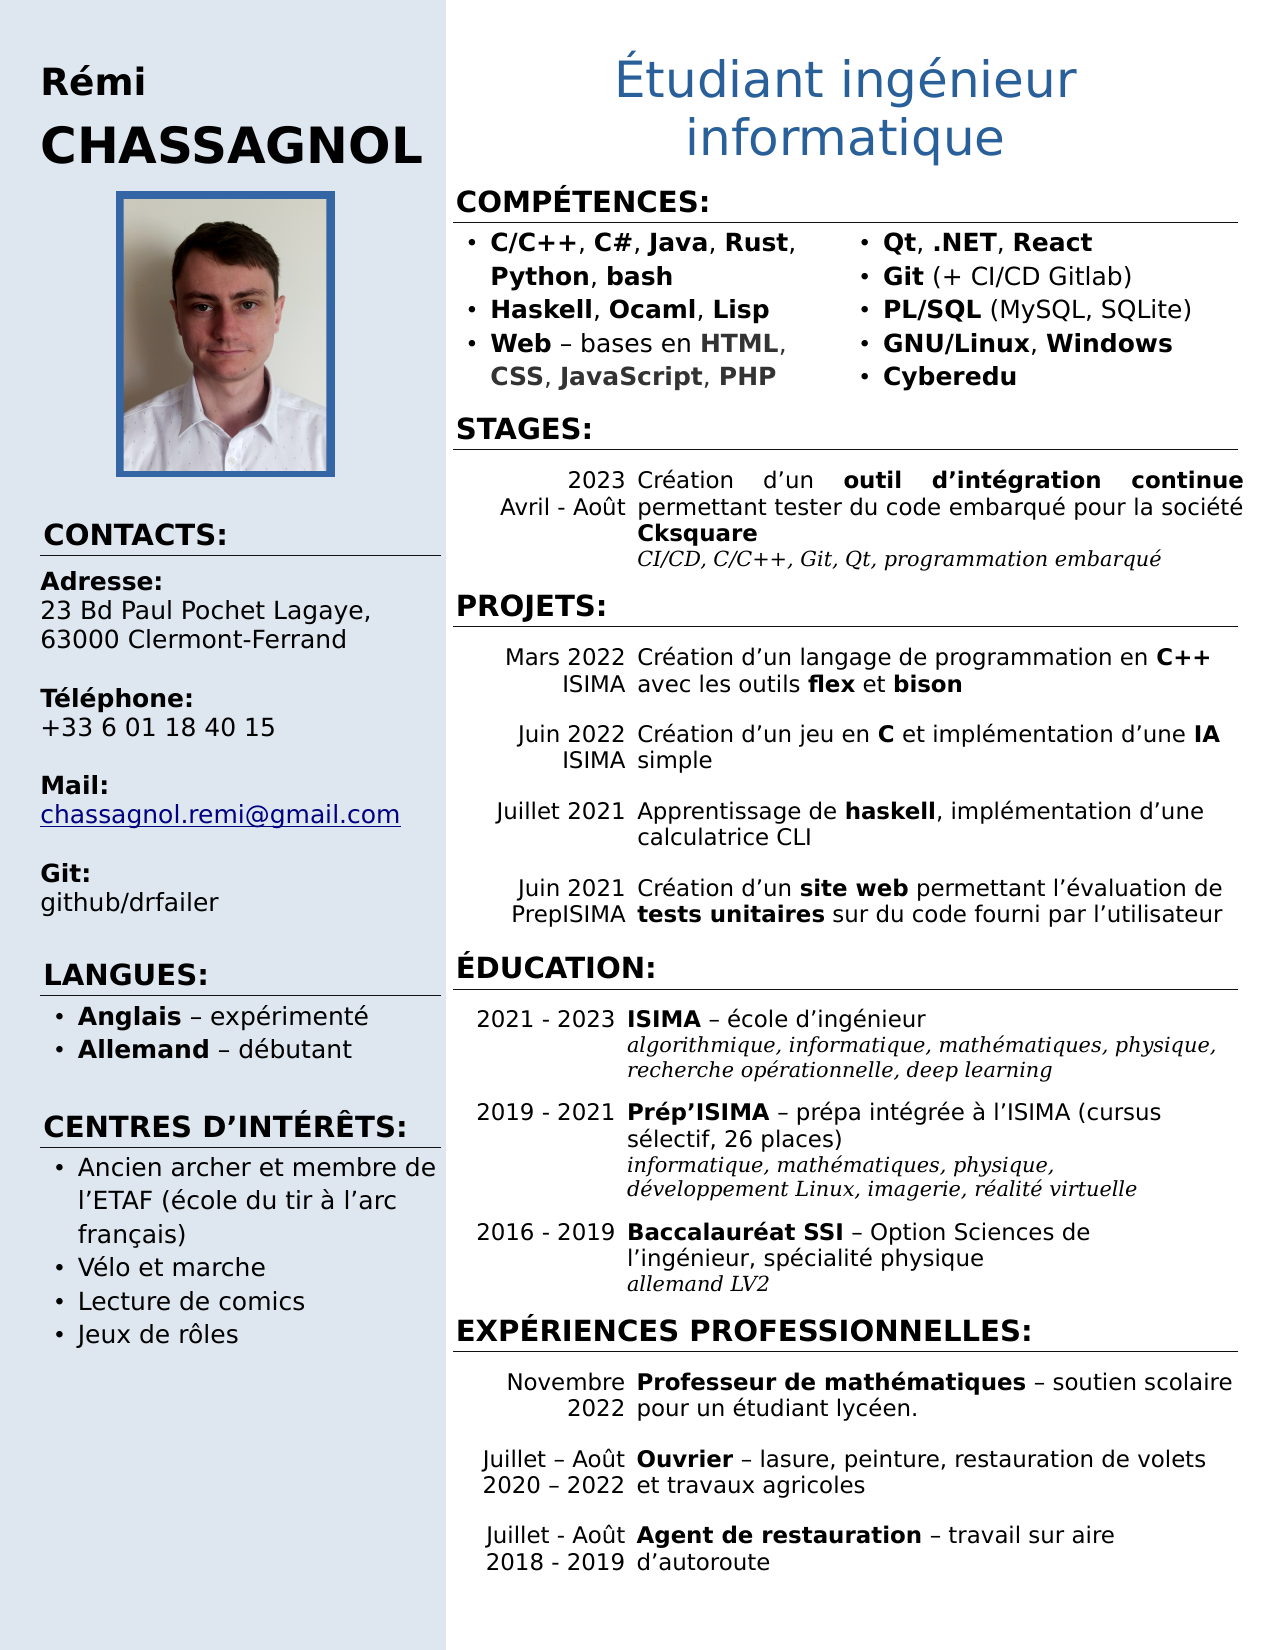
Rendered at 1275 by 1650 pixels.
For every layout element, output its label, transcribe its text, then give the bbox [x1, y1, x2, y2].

table_cell Création d’un site web permettant l’évaluation de tests unitaires sur du code fourni par l’utilisateur [631, 863, 1244, 940]
table_cell Juillet - Août 2018 - 2019 [453, 1511, 631, 1588]
table_header 2023 Avril - Août [453, 455, 631, 577]
table_cell Prép’ISIMA – prépa intégrée à l’ISIMA (cursus sélectif, 26 places) informatique, mathématiques, physique, développement Linux, imagerie, réalité virtuelle [621, 1088, 1231, 1207]
table_cell Baccalauréat SSI – Option Sciences de l’ingénieur, spécialité physique allemand LV2 [621, 1207, 1231, 1302]
table_cell Juin 2022 ISIMA [453, 709, 631, 786]
table_cell Juillet 2021 [453, 786, 631, 863]
table_cell Apprentissage de haskell, implémentation d’une calculatrice CLI [631, 786, 1244, 863]
table_cell 2019 - 2021 [453, 1088, 621, 1207]
table_cell Agent de restauration – travail sur aire d’autoroute [631, 1511, 1238, 1588]
table_header Professeur de mathématiques – soutien scolaire pour un étudiant lycéen. [631, 1357, 1238, 1434]
table_header Étudiant ingénieur informatique COMPÉTENCES: C/C++, C#, Java, Rust, Python, bash Haskell, Ocaml, Lisp Web – bases en HTML, CSS, JavaScript, PHP Qt, .NET, React Git (+ CI/CD Gitlab) PL/SQL (MySQL, SQLite) GNU/Linux, Windows Cyberedu STAGES: PROJETS: ÉDUCATION: EXPÉRIENCES PROFESSIONNELLES: [447, 30, 1244, 1594]
table_header Création d’un outil d’intégration continue permettant tester du code embarqué pour la société Cksquare CI/CD, C/C++, Git, Qt, programmation embarqué [631, 455, 1244, 577]
table_header Mars 2022 ISIMA [453, 632, 631, 709]
table_cell Création d’un jeu en C et implémentation d’une IA simple [631, 709, 1244, 786]
table_header 2021 - 2023 [453, 995, 621, 1088]
table_header ISIMA – école d’ingénieur algorithmique, informatique, mathématiques, physique, recherche opérationnelle, deep learning [621, 995, 1231, 1088]
table_cell Ouvrier – lasure, peinture, restauration de volets et travaux agricoles [631, 1434, 1238, 1511]
table_cell Juin 2021 PrepISIMA [453, 863, 631, 940]
table_cell 2016 - 2019 [453, 1207, 621, 1302]
table_header Création d’un langage de programmation en C++ avec les outils flex et bison [631, 632, 1244, 709]
table_header Novembre 2022 [453, 1357, 631, 1434]
picture [123, 199, 327, 471]
table_cell Juillet – Août 2020 – 2022 [453, 1434, 631, 1511]
